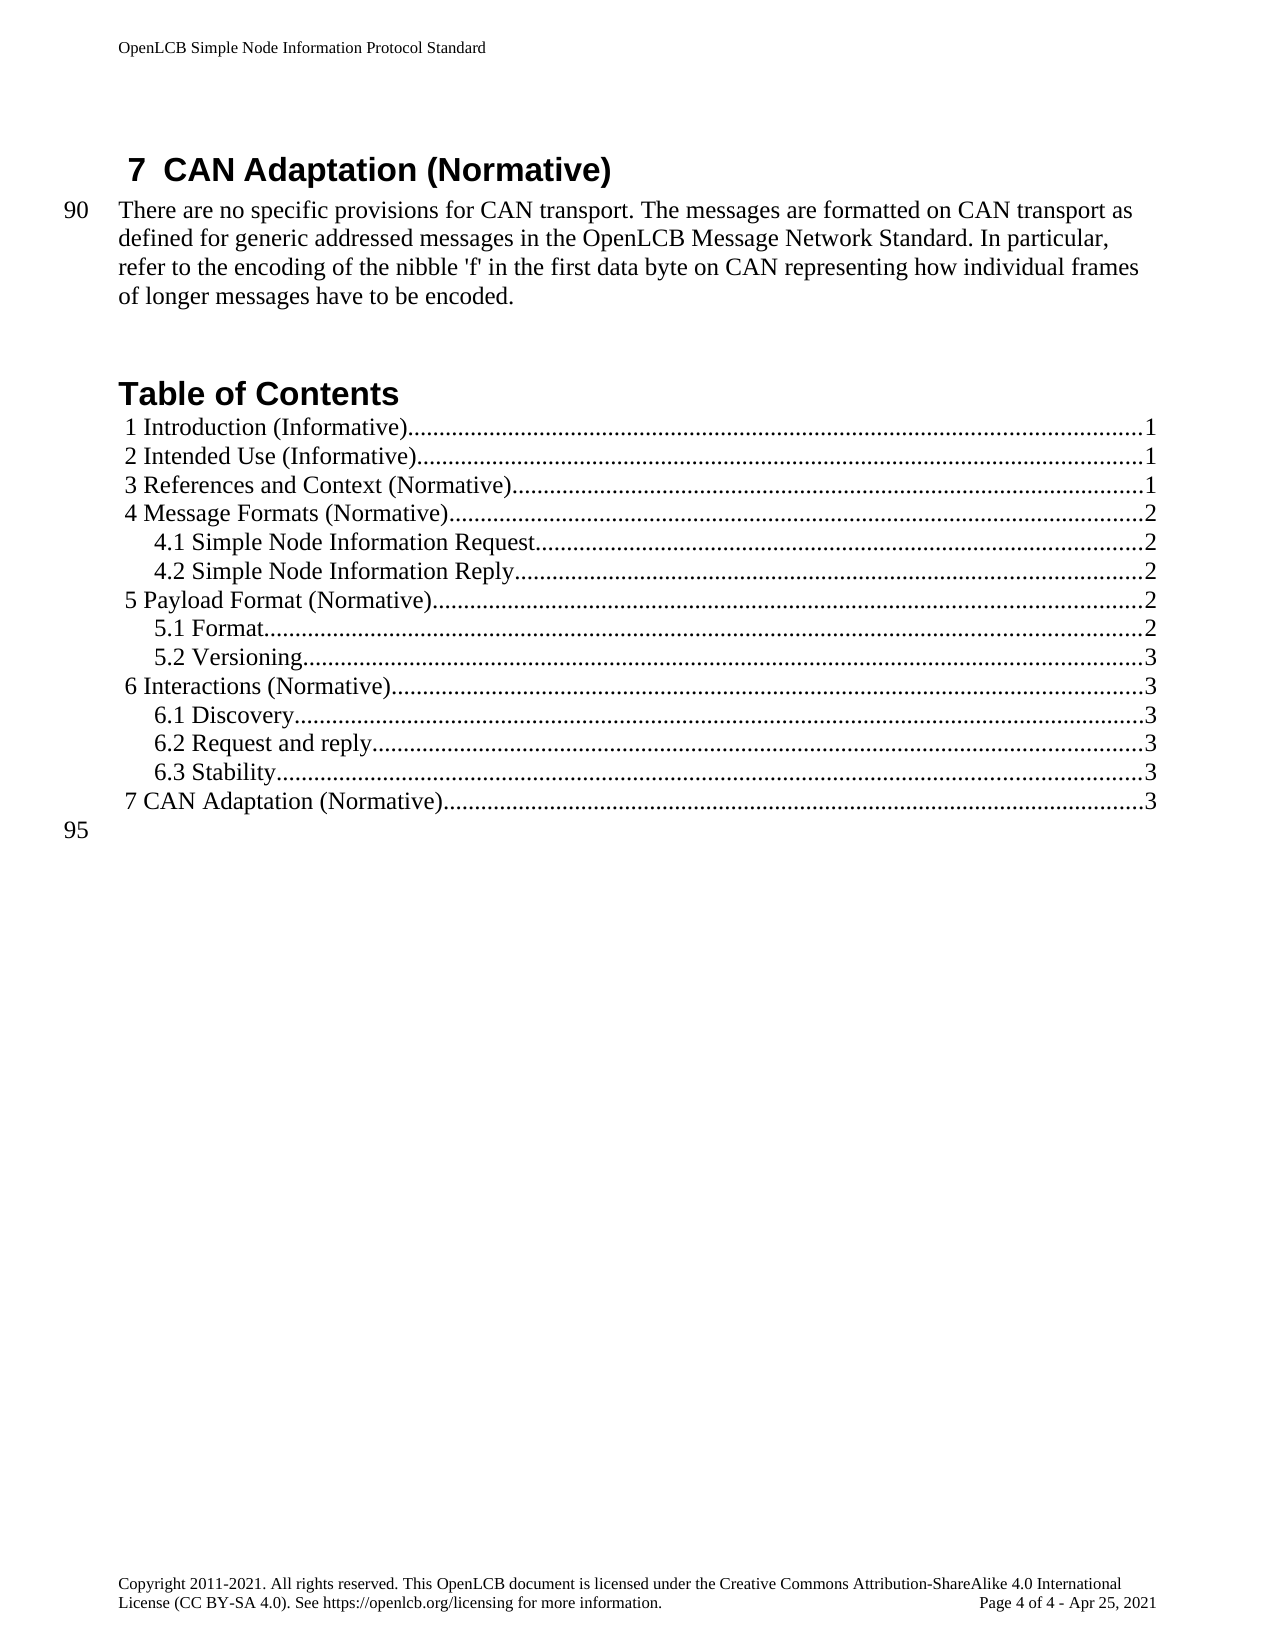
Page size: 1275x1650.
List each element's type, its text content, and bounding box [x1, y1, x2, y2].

text 5 Payload Format (Normative) 2 [118, 585, 1157, 613]
text 3 References and Context (Normative) 1 [118, 470, 1157, 498]
text 6.3 Stability 3 [148, 757, 1157, 786]
text 6 Interactions (Normative) 3 [118, 671, 1157, 700]
text 7 CAN Adaptation (Normative) 3 [118, 786, 1157, 815]
text 4.1 Simple Node Information Request 2 [148, 527, 1157, 556]
subtitle CAN Adaptation (Normative) [118, 150, 1157, 188]
text 4 Message Formats (Normative) 2 [118, 498, 1157, 527]
text 5.2 Versioning 3 [148, 642, 1157, 671]
text 2 Intended Use (Informative) 1 [118, 441, 1157, 470]
subtitle Table of Contents [118, 374, 1157, 412]
text 5.1 Format 2 [148, 613, 1157, 642]
text 1 Introduction (Informative) 1 [118, 412, 1157, 441]
text 6.1 Discovery 3 [148, 700, 1157, 728]
text 4.2 Simple Node Information Reply 2 [148, 556, 1157, 585]
text There are no specific provisions for CAN transport. The messages are formatted on CAN transport as defined for generic addressed messages in the OpenLCB Message Network Standard. In particular, refer to the encoding of the nibble 'f' in the first data byte on CAN representing how individual frames of longer messages have to be encoded. [118, 195, 1157, 310]
text 6.2 Request and reply 3 [148, 728, 1157, 757]
